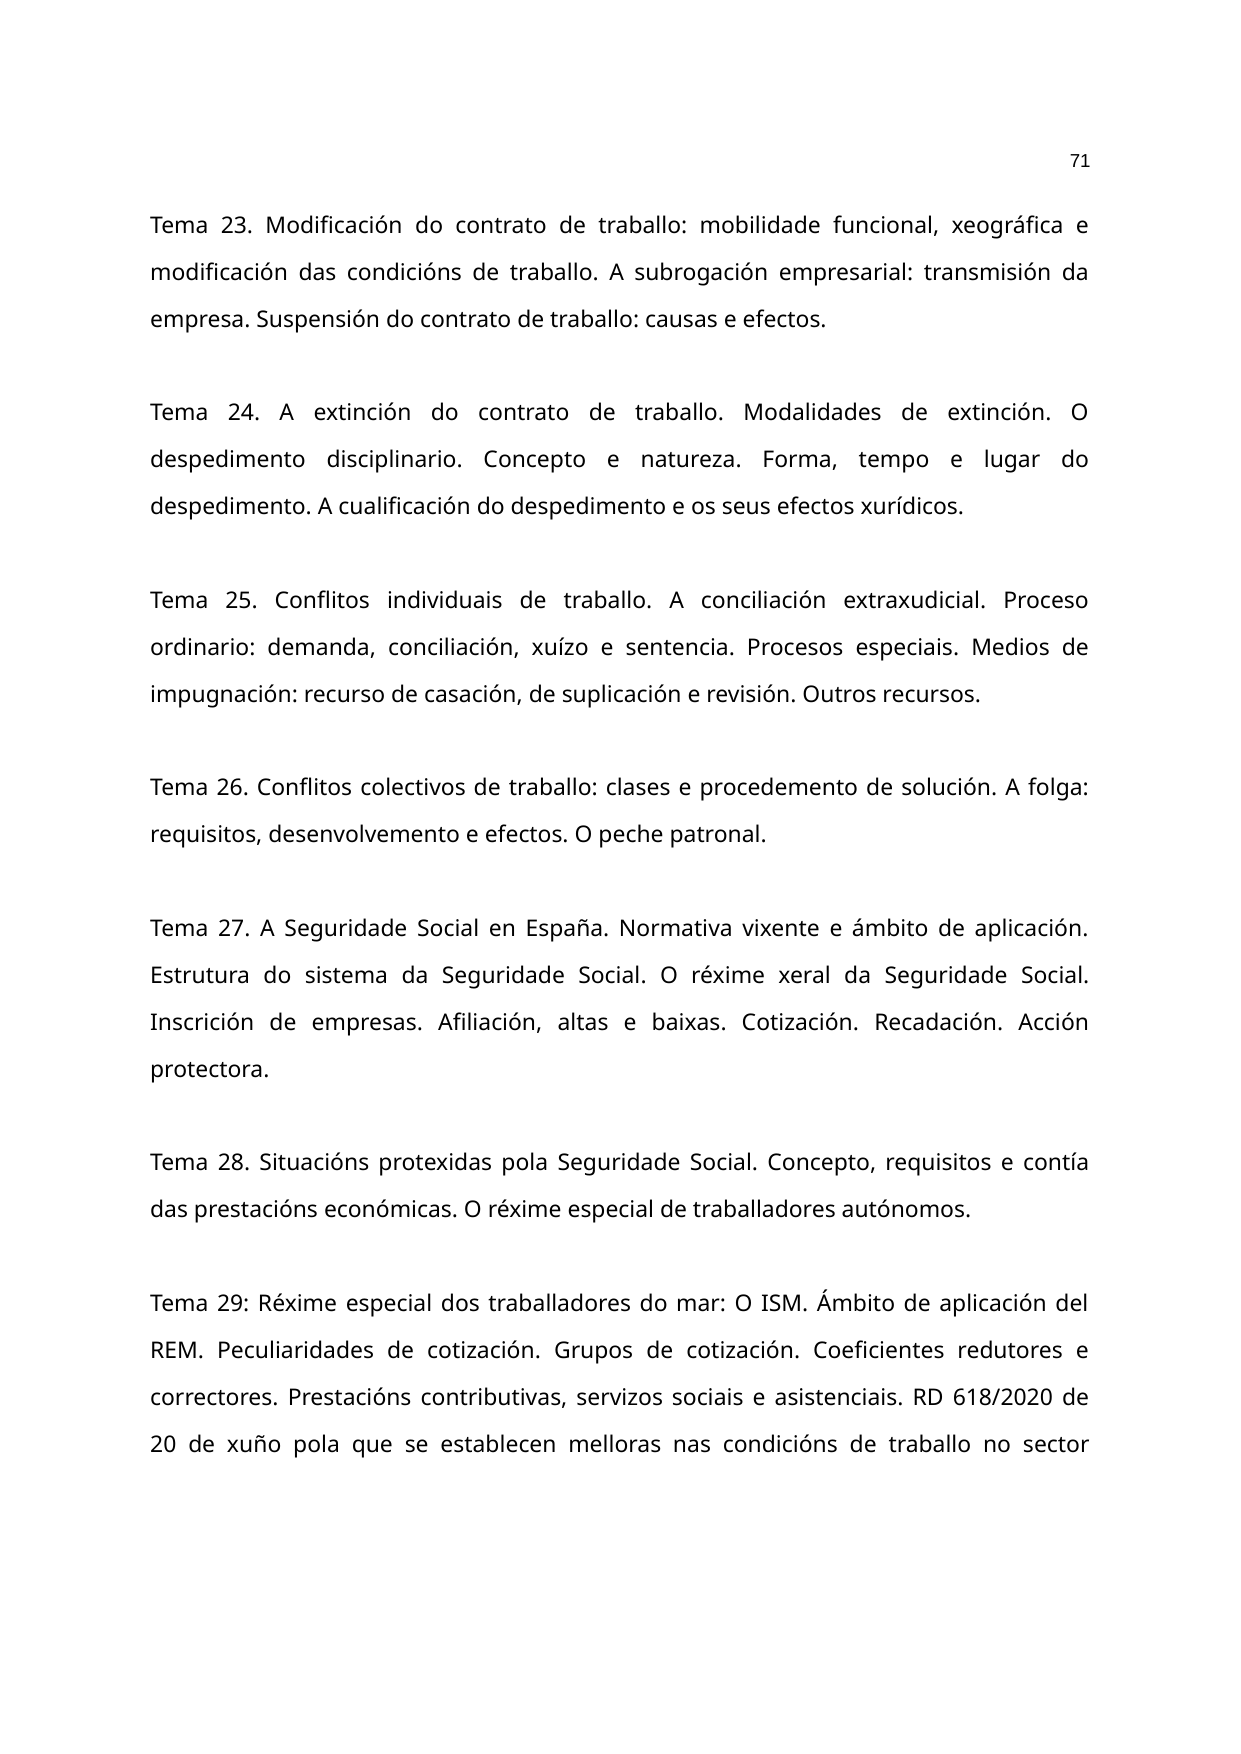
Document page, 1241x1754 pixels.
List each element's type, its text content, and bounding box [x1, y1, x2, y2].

text Tema 25. Conflitos individuais de traballo. A conciliación extraxudicial. Proceso ordinario: demanda, conciliación, xuízo e sentencia. Procesos especiais. Medios de impugnación: recurso de casación, de suplicación e revisión. Outros recursos. [150, 584, 1090, 709]
text Tema 23. Modificación do contrato de traballo: mobilidade funcional, xeográfica e modificación das condicións de traballo. A subrogación empresarial: transmisión da empresa. Suspensión do contrato de traballo: causas e efectos. [150, 209, 1090, 334]
text Tema 29: Réxime especial dos traballadores do mar: O ISM. Ámbito de aplicación del REM. Peculiaridades de cotización. Grupos de cotización. Coeficientes redutores e correctores. Prestacións contributivas, servizos sociais e asistenciais. RD 618/2020 de 20 de xuño pola que se establecen melloras nas condicións de traballo no sector [150, 1287, 1090, 1459]
text Tema 24. A extinción do contrato de traballo. Modalidades de extinción. O despedimento disciplinario. Concepto e natureza. Forma, tempo e lugar do despedimento. A cualificación do despedimento e os seus efectos xurídicos. [150, 396, 1090, 521]
text Tema 27. A Seguridade Social en España. Normativa vixente e ámbito de aplicación. Estrutura do sistema da Seguridade Social. O réxime xeral da Seguridade Social. Inscrición de empresas. Afiliación, altas e baixas. Cotización. Recadación. Acción protectora. [150, 912, 1090, 1084]
text Tema 26. Conflitos colectivos de traballo: clases e procedemento de solución. A folga: requisitos, desenvolvemento e efectos. O peche patronal. [150, 771, 1090, 849]
text Tema 28. Situacións protexidas pola Seguridade Social. Concepto, requisitos e contía das prestacións económicas. O réxime especial de traballadores autónomos. [150, 1146, 1090, 1224]
